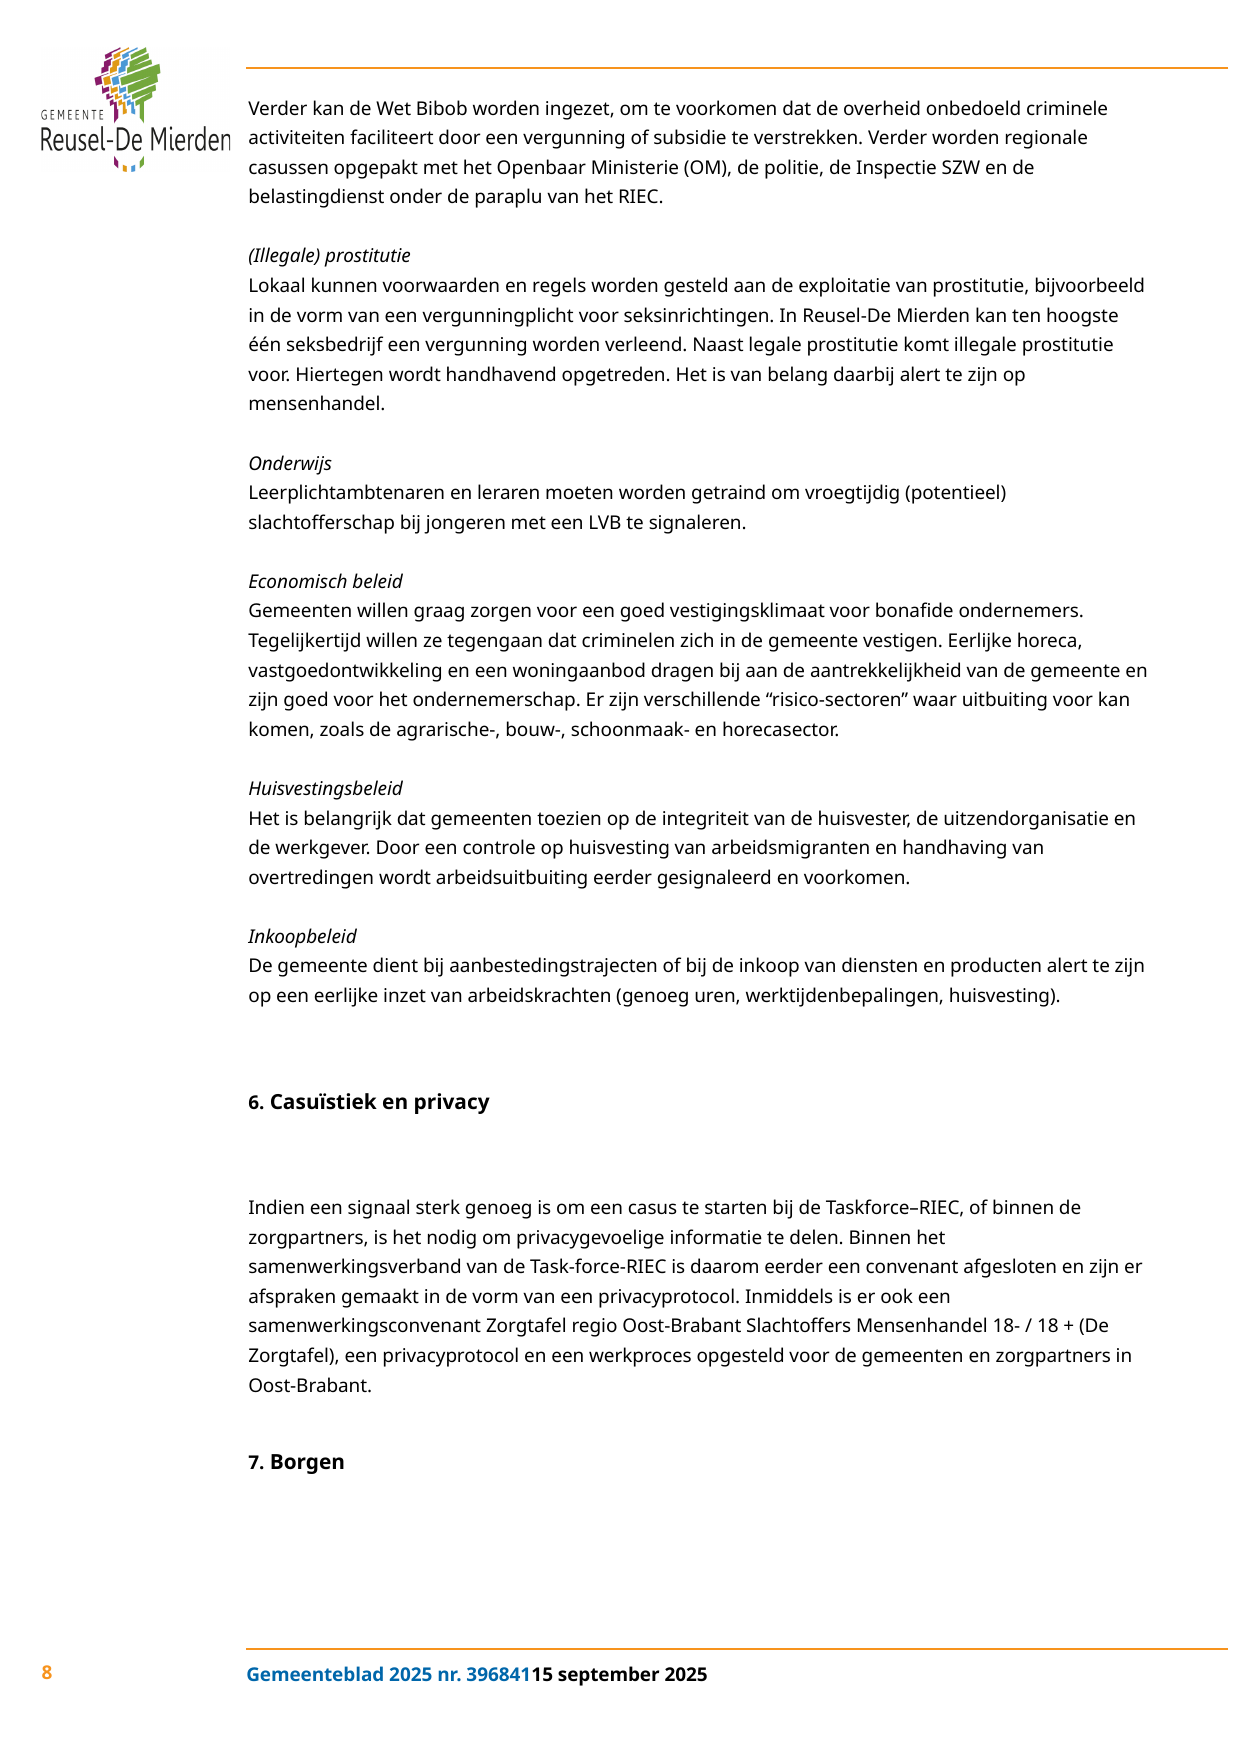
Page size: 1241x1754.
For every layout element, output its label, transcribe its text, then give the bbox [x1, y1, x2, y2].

text Leerplichtambtenaren en leraren moeten worden getraind om vroegtijdig (potentieel) slachtofferschap bij jongeren met een LVB te signaleren. [248, 479, 1152, 535]
text De gemeente dient bij aanbestedingstrajecten of bij de inkoop van diensten en producten alert te zijn op een eerlijke inzet van arbeidskrachten (genoeg uren, werktijdenbepalingen, huisvesting). [248, 953, 1152, 1008]
text Verder kan de Wet Bibob worden ingezet, om te voorkomen dat de overheid onbedoeld criminele activiteiten faciliteert door een vergunning of subsidie te verstrekken. Verder worden regionale casussen opgepakt met het Openbaar Ministerie (OM), de politie, de Inspectie SZW en de belastingdienst onder de paraplu van het RIEC. [248, 95, 1152, 209]
text (Illegale) prostitutie [248, 243, 1152, 268]
text Economisch beleid [248, 568, 1152, 594]
text Huisvestingsbeleid [248, 775, 1152, 801]
picture [41, 47, 231, 172]
text Gemeenten willen graag zorgen voor een goed vestigingsklimaat voor bonafide ondernemers. Tegelijkertijd willen ze tegengaan dat criminelen zich in de gemeente vestigen. Eerlijke horeca, vastgoedontwikkeling en een woningaanbod dragen bij aan de aantrekkelijkheid van de gemeente en zijn goed voor het ondernemerschap. Er zijn verschillende “risico-sectoren” waar uitbuiting voor kan komen, zoals de agrarische-, bouw-, schoonmaak- en horecasector. [248, 598, 1152, 742]
text Het is belangrijk dat gemeenten toezien op de integriteit van de huisvester, de uitzendorganisatie en de werkgever. Door een controle op huisvesting van arbeidsmigranten en handhaving van overtredingen wordt arbeidsuitbuiting eerder gesignaleerd en voorkomen. [248, 805, 1152, 890]
text Indien een signaal sterk genoeg is om een casus te starten bij de Taskforce–RIEC, of binnen de zorgpartners, is het nodig om privacygevoelige informatie te delen. Binnen het samenwerkingsverband van de Task-force-RIEC is daarom eerder een convenant afgesloten en zijn er afspraken gemaakt in de vorm van een privacyprotocol. Inmiddels is er ook een samenwerkingsconvenant Zorgtafel regio Oost-Brabant Slachtoffers Mensenhandel 18- / 18 + (De Zorgtafel), een privacyprotocol en een werkproces opgesteld voor de gemeenten en zorgpartners in Oost-Brabant. [248, 1194, 1152, 1398]
text Inkoopbeleid [248, 923, 1152, 949]
text 6. Casuïstiek en privacy [248, 1087, 1152, 1116]
text 7. Borgen [248, 1447, 1152, 1476]
text Lokaal kunnen voorwaarden en regels worden gesteld aan de exploitatie van prostitutie, bijvoorbeeld in de vorm van een vergunningplicht voor seksinrichtingen. In Reusel-De Mierden kan ten hoogste één seksbedrijf een vergunning worden verleend. Naast legale prostitutie komt illegale prostitutie voor. Hiertegen wordt handhavend opgetreden. Het is van belang daarbij alert te zijn op mensenhandel. [248, 272, 1152, 416]
text Onderwijs [248, 450, 1152, 476]
